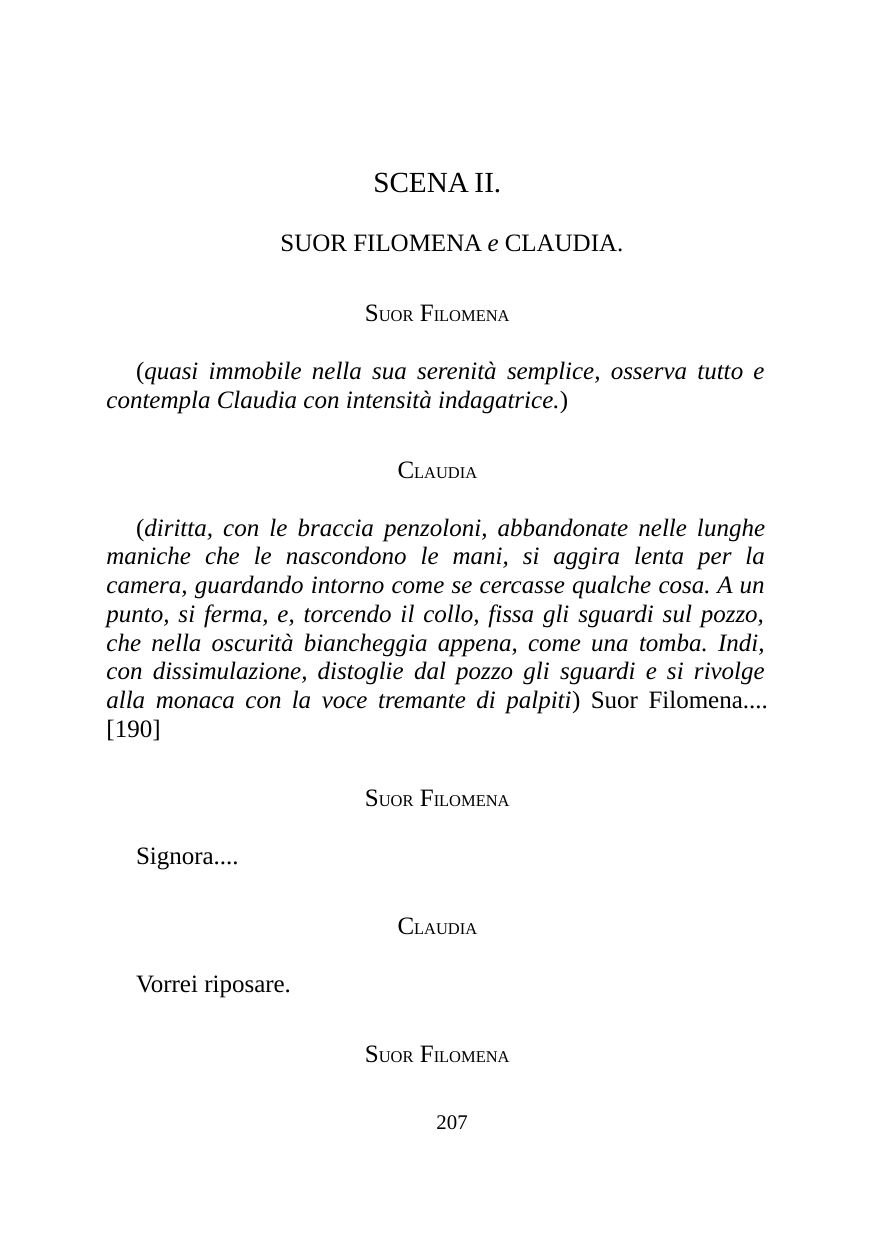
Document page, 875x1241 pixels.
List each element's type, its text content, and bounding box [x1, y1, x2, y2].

text Vorrei riposare. [106, 969, 768, 998]
text SUOR FILOMENA e CLAUDIA. [106, 228, 768, 257]
text (diritta, con le braccia penzoloni, abbandonate nelle lunghe maniche che le nascondono le mani, si aggira lenta per la camera, guardando intorno come se cercasse qualche cosa. A un punto, si ferma, e, torcendo il collo, fissa gli sguardi sul pozzo, che nella oscurità biancheggia appena, come una tomba. Indi, con dissimulazione, distoglie dal pozzo gli sguardi e si rivolge alla monaca con la voce tremante di palpiti) Suor Filomena.... [190] [106, 513, 768, 743]
text Suor Filomena [106, 783, 768, 812]
subtitle SCENA II. [106, 165, 768, 199]
text Signora.... [106, 841, 768, 870]
text (quasi immobile nella sua serenità semplice, osserva tutto e contempla Claudia con intensità indagatrice.) [106, 356, 768, 414]
text Claudia [106, 911, 768, 940]
text Suor Filomena [106, 298, 768, 327]
text Claudia [106, 455, 768, 483]
text Suor Filomena [106, 1039, 768, 1067]
